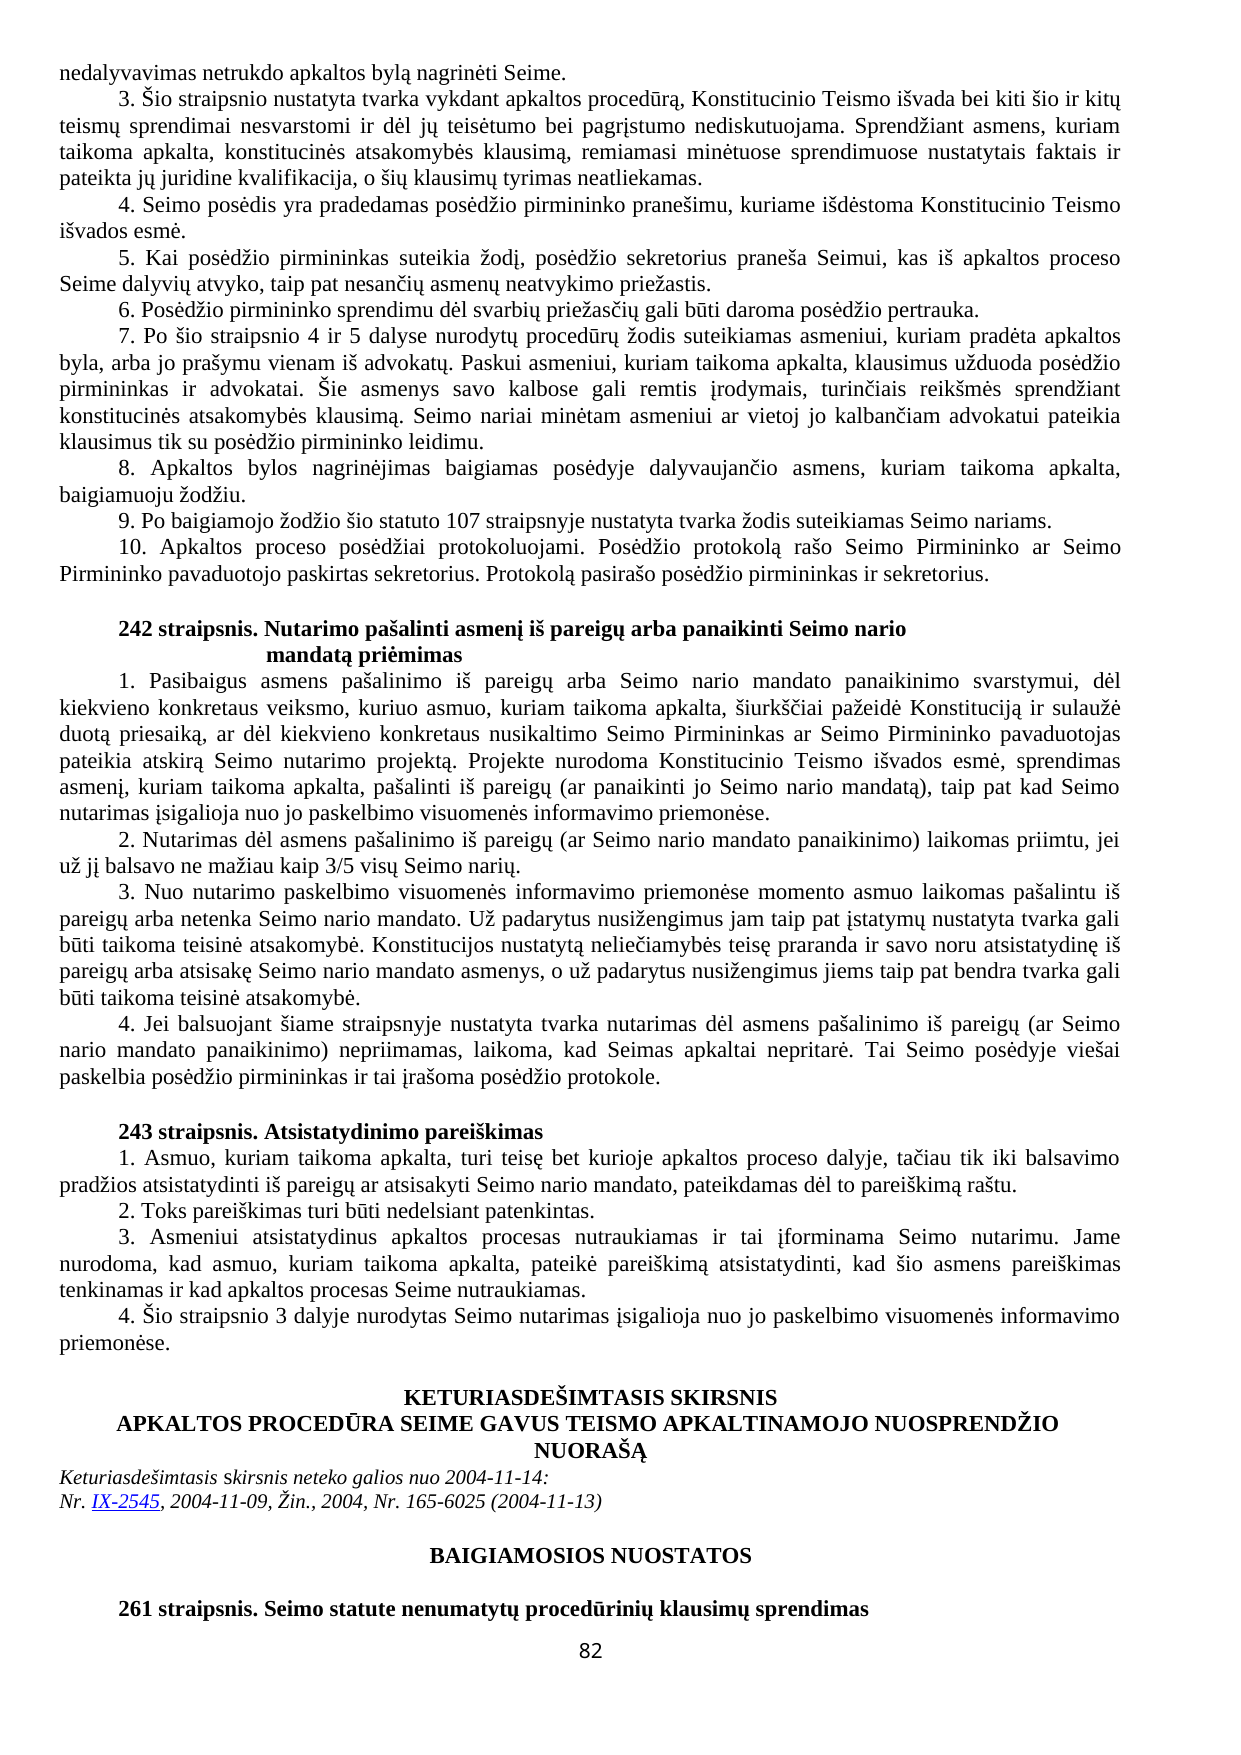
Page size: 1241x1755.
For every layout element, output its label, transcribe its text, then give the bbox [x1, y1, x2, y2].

text 1. Pasibaigus asmens pašalinimo iš pareigų arba Seimo nario mandato panaikinimo svarstymui, dėl kiekvieno konkretaus veiksmo, kuriuo asmuo, kuriam taikoma apkalta, šiurkščiai pažeidė Konstituciją ir sulaužė duotą priesaiką, ar dėl kiekvieno konkretaus nusikaltimo Seimo Pirmininkas ar Seimo Pirmininko pavaduotojas pateikia atskirą Seimo nutarimo projektą. Projekte nurodoma Konstitucinio Teismo išvados esmė, sprendimas asmenį, kuriam taikoma apkalta, pašalinti iš pareigų (ar panaikinti jo Seimo nario mandatą), taip pat kad Seimo nutarimas įsigalioja nuo jo paskelbimo visuomenės informavimo priemonėse. [59, 668, 1122, 826]
text 4. Seimo posėdis yra pradedamas posėdžio pirmininko pranešimu, kuriame išdėstoma Konstitucinio Teismo išvados esmė. [59, 191, 1122, 243]
text Nr. IX-2545, 2004-11-09, Žin., 2004, Nr. 165-6025 (2004-11-13) [59, 1489, 1122, 1513]
text 243 straipsnis. Atsistatydinimo pareiškimas [59, 1118, 1122, 1144]
text KETURIASDEŠIMTASIS SKIRSNIS [59, 1384, 1122, 1410]
text 2. Toks pareiškimas turi būti nedelsiant patenkintas. [59, 1197, 1122, 1223]
text 3. Asmeniui atsistatydinus apkaltos procesas nutraukiamas ir tai įforminama Seimo nutarimu. Jame nurodoma, kad asmuo, kuriam taikoma apkalta, pateikė pareiškimą atsistatydinti, kad šio asmens pareiškimas tenkinamas ir kad apkaltos procesas Seime nutraukiamas. [59, 1223, 1122, 1302]
text 242 straipsnis. Nutarimo pašalinti asmenį iš pareigų arba panaikinti Seimo nario [59, 615, 1122, 641]
text 3. Nuo nutarimo paskelbimo visuomenės informavimo priemonėse momento asmuo laikomas pašalintu iš pareigų arba netenka Seimo nario mandato. Už padarytus nusižengimus jam taip pat įstatymų nustatyta tvarka gali būti taikoma teisinė atsakomybė. Konstitucijos nustatytą neliečiamybės teisę praranda ir savo noru atsistatydinę iš pareigų arba atsisakę Seimo nario mandato asmenys, o už padarytus nusižengimus jiems taip pat bendra tvarka gali būti taikoma teisinė atsakomybė. [59, 878, 1122, 1010]
text 6. Posėdžio pirmininko sprendimu dėl svarbių priežasčių gali būti daroma posėdžio pertrauka. [59, 296, 1122, 323]
text 2. Nutarimas dėl asmens pašalinimo iš pareigų (ar Seimo nario mandato panaikinimo) laikomas priimtu, jei už jį balsavo ne mažiau kaip 3/5 visų Seimo narių. [59, 826, 1122, 878]
text 5. Kai posėdžio pirmininkas suteikia žodį, posėdžio sekretorius praneša Seimui, kas iš apkaltos proceso Seime dalyvių atvyko, taip pat nesančių asmenų neatvykimo priežastis. [59, 243, 1122, 296]
text mandatą priėmimas [59, 641, 1122, 668]
text nedalyvavimas netrukdo apkaltos bylą nagrinėti Seime. [59, 59, 1122, 85]
text 4. Jei balsuojant šiame straipsnyje nustatyta tvarka nutarimas dėl asmens pašalinimo iš pareigų (ar Seimo nario mandato panaikinimo) nepriimamas, laikoma, kad Seimas apkaltai nepritarė. Tai Seimo posėdyje viešai paskelbia posėdžio pirmininkas ir tai įrašoma posėdžio protokole. [59, 1010, 1122, 1089]
text 10. Apkaltos proceso posėdžiai protokoluojami. Posėdžio protokolą rašo Seimo Pirmininko ar Seimo Pirmininko pavaduotojo paskirtas sekretorius. Protokolą pasirašo posėdžio pirmininkas ir sekretorius. [59, 533, 1122, 586]
text BAIGIAMOSIOS NUOSTATOS [59, 1542, 1122, 1568]
text nuorašą [59, 1437, 1122, 1463]
text 7. Po šio straipsnio 4 ir 5 dalyse nurodytų procedūrų žodis suteikiamas asmeniui, kuriam pradėta apkaltos byla, arba jo prašymu vienam iš advokatų. Paskui asmeniui, kuriam taikoma apkalta, klausimus užduoda posėdžio pirmininkas ir advokatai. Šie asmenys savo kalbose gali remtis įrodymais, turinčiais reikšmės sprendžiant konstitucinės atsakomybės klausimą. Seimo nariai minėtam asmeniui ar vietoj jo kalbančiam advokatui pateikia klausimus tik su posėdžio pirmininko leidimu. [59, 323, 1122, 454]
text 4. Šio straipsnio 3 dalyje nurodytas Seimo nutarimas įsigalioja nuo jo paskelbimo visuomenės informavimo priemonėse. [59, 1302, 1122, 1355]
text 8. Apkaltos bylos nagrinėjimas baigiamas posėdyje dalyvaujančio asmens, kuriam taikoma apkalta, baigiamuoju žodžiu. [59, 454, 1122, 507]
text 1. Asmuo, kuriam taikoma apkalta, turi teisę bet kurioje apkaltos proceso dalyje, tačiau tik iki balsavimo pradžios atsistatydinti iš pareigų ar atsisakyti Seimo nario mandato, pateikdamas dėl to pareiškimą raštu. [59, 1144, 1122, 1197]
text 3. Šio straipsnio nustatyta tvarka vykdant apkaltos procedūrą, Konstitucinio Teismo išvada bei kiti šio ir kitų teismų sprendimai nesvarstomi ir dėl jų teisėtumo bei pagrįstumo nediskutuojama. Sprendžiant asmens, kuriam taikoma apkalta, konstitucinės atsakomybės klausimą, remiamasi minėtuose sprendimuose nustatytais faktais ir pateikta jų juridine kvalifikacija, o šių klausimų tyrimas neatliekamas. [59, 85, 1122, 191]
text 261 straipsnis. Seimo statute nenumatytų procedūrinių klausimų sprendimas [59, 1595, 1122, 1621]
text 9. Po baigiamojo žodžio šio statuto 107 straipsnyje nustatyta tvarka žodis suteikiamas Seimo nariams. [59, 507, 1122, 533]
text Apkaltos procedūra Seime gavus teismo apkaltinamojo nuosprendžio [59, 1410, 1122, 1437]
text Keturiasdešimtasis skirsnis neteko galios nuo 2004-11-14: [59, 1463, 1122, 1489]
